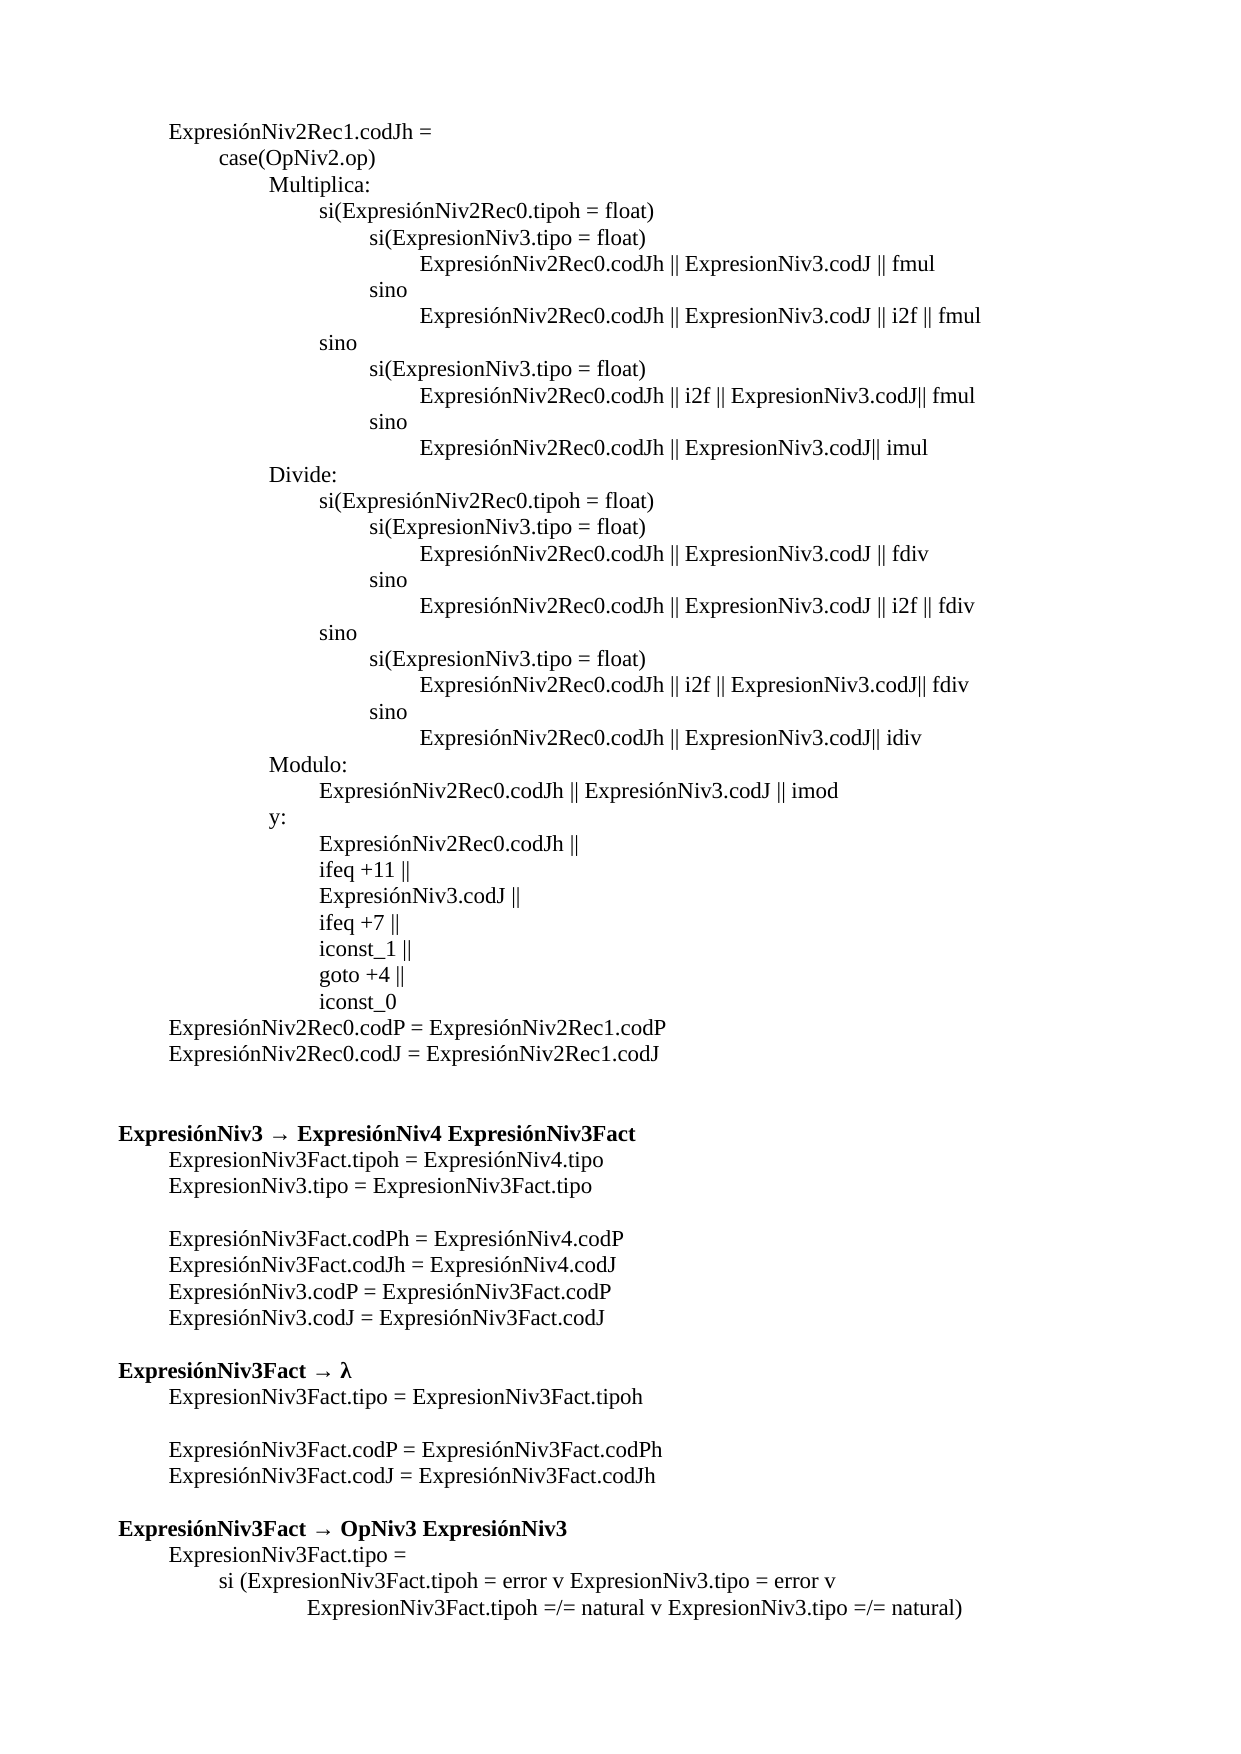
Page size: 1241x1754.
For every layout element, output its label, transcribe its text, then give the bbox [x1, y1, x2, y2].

text ExpresiónNiv2Rec0.codJh || i2f || ExpresionNiv3.codJ|| fmul [118, 382, 1122, 408]
text ExpresiónNiv3 → ExpresiónNiv4 ExpresiónNiv3Fact [118, 1119, 1122, 1146]
text ExpresionNiv3Fact.tipoh = ExpresiónNiv4.tipo [118, 1146, 1122, 1172]
text ExpresiónNiv3.codJ || [118, 882, 1122, 909]
text ExpresiónNiv3Fact.codPh = ExpresiónNiv4.codP [118, 1225, 1122, 1251]
text si(ExpresiónNiv2Rec0.tipoh = float) [118, 197, 1122, 223]
text sino [118, 566, 1122, 592]
text ifeq +11 || [118, 856, 1122, 882]
text ExpresiónNiv2Rec0.codJh || ExpresionNiv3.codJ || i2f || fdiv [118, 592, 1122, 619]
text ExpresionNiv3Fact.tipo = [118, 1541, 1122, 1568]
text si (ExpresionNiv3Fact.tipoh = error v ExpresionNiv3.tipo = error v [118, 1568, 1122, 1594]
text ExpresionNiv3Fact.tipo = ExpresionNiv3Fact.tipoh [118, 1383, 1122, 1409]
text si(ExpresionNiv3.tipo = float) [118, 645, 1122, 672]
text case(OpNiv2.op) [118, 144, 1122, 171]
text si(ExpresiónNiv2Rec0.tipoh = float) [118, 487, 1122, 513]
text ExpresiónNiv3Fact → λ [118, 1357, 1122, 1383]
text iconst_1 || [118, 935, 1122, 961]
text y: [118, 803, 1122, 830]
text ExpresiónNiv2Rec0.codJ = ExpresiónNiv2Rec1.codJ [118, 1041, 1122, 1067]
text sino [118, 619, 1122, 645]
text iconst_0 [118, 988, 1122, 1014]
text ExpresiónNiv3Fact.codP = ExpresiónNiv3Fact.codPh [118, 1436, 1122, 1462]
text ExpresiónNiv2Rec0.codJh || ExpresionNiv3.codJ|| idiv [118, 724, 1122, 751]
text sino [118, 329, 1122, 355]
text ExpresiónNiv3Fact → OpNiv3 ExpresiónNiv3 [118, 1515, 1122, 1541]
text sino [118, 698, 1122, 724]
text Divide: [118, 461, 1122, 487]
text ExpresiónNiv2Rec0.codJh || i2f || ExpresionNiv3.codJ|| fdiv [118, 672, 1122, 698]
text ExpresiónNiv2Rec0.codJh || [118, 830, 1122, 856]
text ExpresiónNiv3Fact.codJh = ExpresiónNiv4.codJ [118, 1251, 1122, 1278]
text ExpresionNiv3Fact.tipoh =/= natural v ExpresionNiv3.tipo =/= natural) [118, 1594, 1122, 1620]
text ExpresiónNiv2Rec0.codJh || ExpresionNiv3.codJ || i2f || fmul [118, 303, 1122, 329]
text si(ExpresionNiv3.tipo = float) [118, 513, 1122, 540]
text ExpresiónNiv3.codP = ExpresiónNiv3Fact.codP [118, 1278, 1122, 1304]
text Multiplica: [118, 171, 1122, 197]
text sino [118, 408, 1122, 434]
text ExpresiónNiv2Rec0.codJh || ExpresionNiv3.codJ || fdiv [118, 540, 1122, 566]
text Modulo: [118, 751, 1122, 777]
text sino [118, 276, 1122, 303]
text ExpresiónNiv2Rec0.codJh || ExpresionNiv3.codJ|| imul [118, 434, 1122, 461]
text ExpresiónNiv3.codJ = ExpresiónNiv3Fact.codJ [118, 1304, 1122, 1330]
text ExpresionNiv3.tipo = ExpresionNiv3Fact.tipo [118, 1172, 1122, 1199]
text ExpresiónNiv2Rec0.codP = ExpresiónNiv2Rec1.codP [118, 1014, 1122, 1041]
text ExpresiónNiv2Rec1.codJh = [118, 118, 1122, 144]
text goto +4 || [118, 961, 1122, 988]
text si(ExpresionNiv3.tipo = float) [118, 355, 1122, 382]
text ExpresiónNiv2Rec0.codJh || ExpresionNiv3.codJ || fmul [118, 250, 1122, 276]
text ExpresiónNiv2Rec0.codJh || ExpresiónNiv3.codJ || imod [118, 777, 1122, 803]
text si(ExpresionNiv3.tipo = float) [118, 223, 1122, 250]
text ifeq +7 || [118, 909, 1122, 935]
text ExpresiónNiv3Fact.codJ = ExpresiónNiv3Fact.codJh [118, 1462, 1122, 1488]
